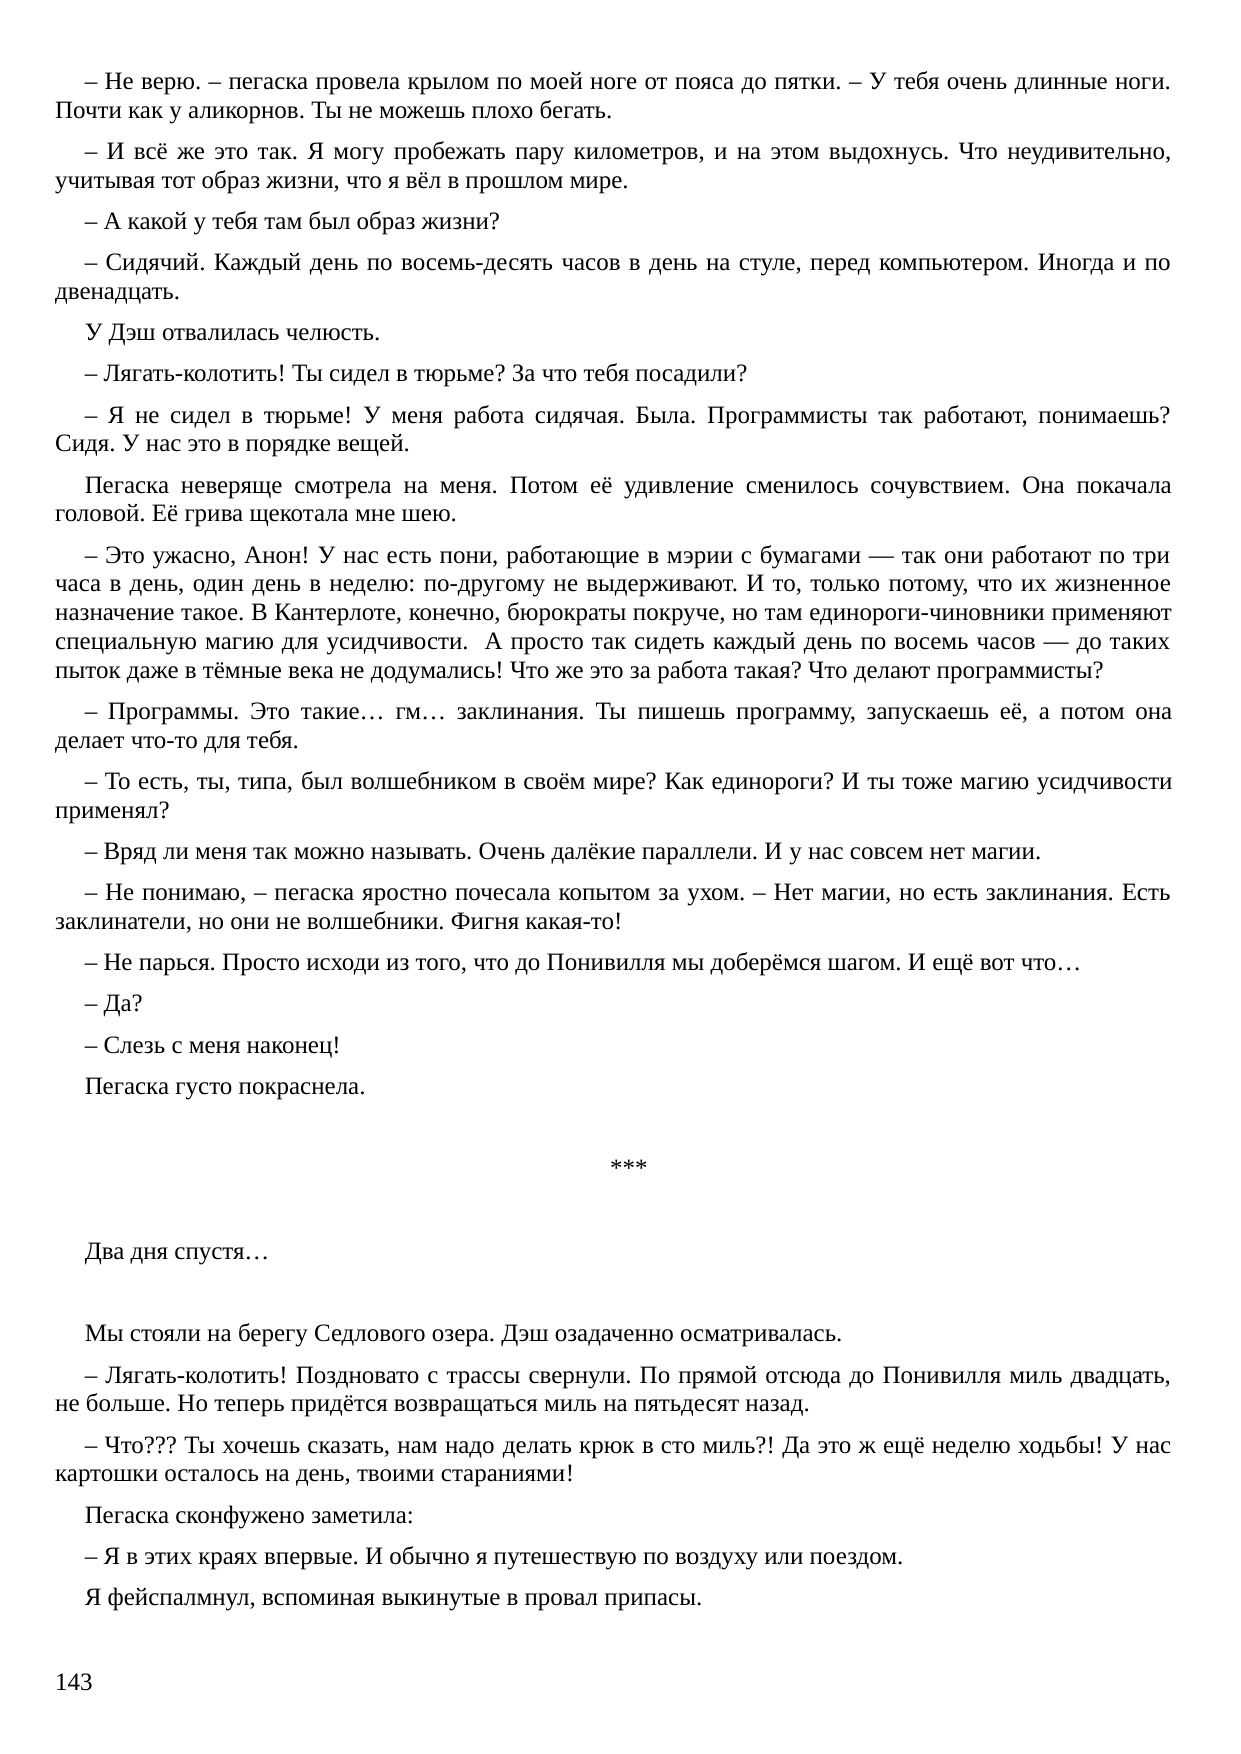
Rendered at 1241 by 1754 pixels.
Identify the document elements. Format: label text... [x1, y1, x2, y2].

text – Я в этих краях впервые. И обычно я путешествую по воздуху или поездом. [55, 1541, 1173, 1570]
text – Лягать-колотить! Ты сидел в тюрьме? За что тебя посадили? [55, 358, 1173, 387]
text Мы стояли на берегу Седлового озера. Дэш озадаченно осматривалась. [55, 1318, 1173, 1347]
text У Дэш отвалилась челюсть. [55, 317, 1173, 346]
text – Я не сидел в тюрьме! У меня работа сидячая. Была. Программисты так работают, понимаешь? Сидя. У нас это в порядке вещей. [55, 400, 1173, 457]
text – Сидячий. Каждый день по восемь-десять часов в день на стуле, перед компьютером. Иногда и по двенадцать. [55, 247, 1173, 305]
text – Программы. Это такие… гм… заклинания. Ты пишешь программу, запускаешь её, а потом она делает что-то для тебя. [55, 696, 1173, 753]
text – Лягать-колотить! Поздновато с трассы свернули. По прямой отсюда до Понивилля миль двадцать, не больше. Но теперь придётся возвращаться миль на пятьдесят назад. [55, 1360, 1173, 1417]
text Два дня спустя… [55, 1236, 1173, 1265]
text Пегаска густо покраснела. [55, 1071, 1173, 1100]
text Пегаска неверяще смотрела на меня. Потом её удивление сменилось сочувствием. Она покачала головой. Её грива щекотала мне шею. [55, 470, 1173, 527]
text Я фейспалмнул, вспоминая выкинутые в провал припасы. [55, 1582, 1173, 1611]
text – Да? [55, 988, 1173, 1017]
text – Не верю. – пегаска провела крылом по моей ноге от пояса до пятки. – У тебя очень длинные ноги. Почти как у аликорнов. Ты не можешь плохо бегать. [55, 66, 1173, 123]
text – И всё же это так. Я могу пробежать пару километров, и на этом выдохнусь. Что неудивительно, учитывая тот образ жизни, что я вёл в прошлом мире. [55, 136, 1173, 193]
text – Что??? Ты хочешь сказать, нам надо делать крюк в сто миль?! Да это ж ещё неделю ходьбы! У нас картошки осталось на день, твоими стараниями! [55, 1430, 1173, 1487]
text – А какой у тебя там был образ жизни? [55, 206, 1173, 235]
text – Не парься. Просто исходи из того, что до Понивилля мы доберёмся шагом. И ещё вот что… [55, 947, 1173, 976]
text – Не понимаю, – пегаска яростно почесала копытом за ухом. – Нет магии, но есть заклинания. Есть заклинатели, но они не волшебники. Фигня какая-то! [55, 877, 1173, 935]
text – Слезь с меня наконец! [55, 1030, 1173, 1058]
text – Вряд ли меня так можно называть. Очень далёкие параллели. И у нас совсем нет магии. [55, 836, 1173, 865]
text Пегаска сконфужено заметила: [55, 1500, 1173, 1528]
text – Это ужасно, Анон! У нас есть пони, работающие в мэрии с бумагами — так они работают по три часа в день, один день в неделю: по-другому не выдерживают. И то, только потому, что их жизненное назначение такое. В Кантерлоте, конечно, бюрократы покруче, но там единороги-чиновники применяют специальную магию для усидчивости. А просто так сидеть каждый день по восемь часов — до таких пыток даже в тёмные века не додумались! Что же это за работа такая? Что делают программисты? [55, 540, 1173, 683]
text – То есть, ты, типа, был волшебником в своём мире? Как единороги? И ты тоже магию усидчивости применял? [55, 766, 1173, 823]
text *** [55, 1153, 1173, 1182]
